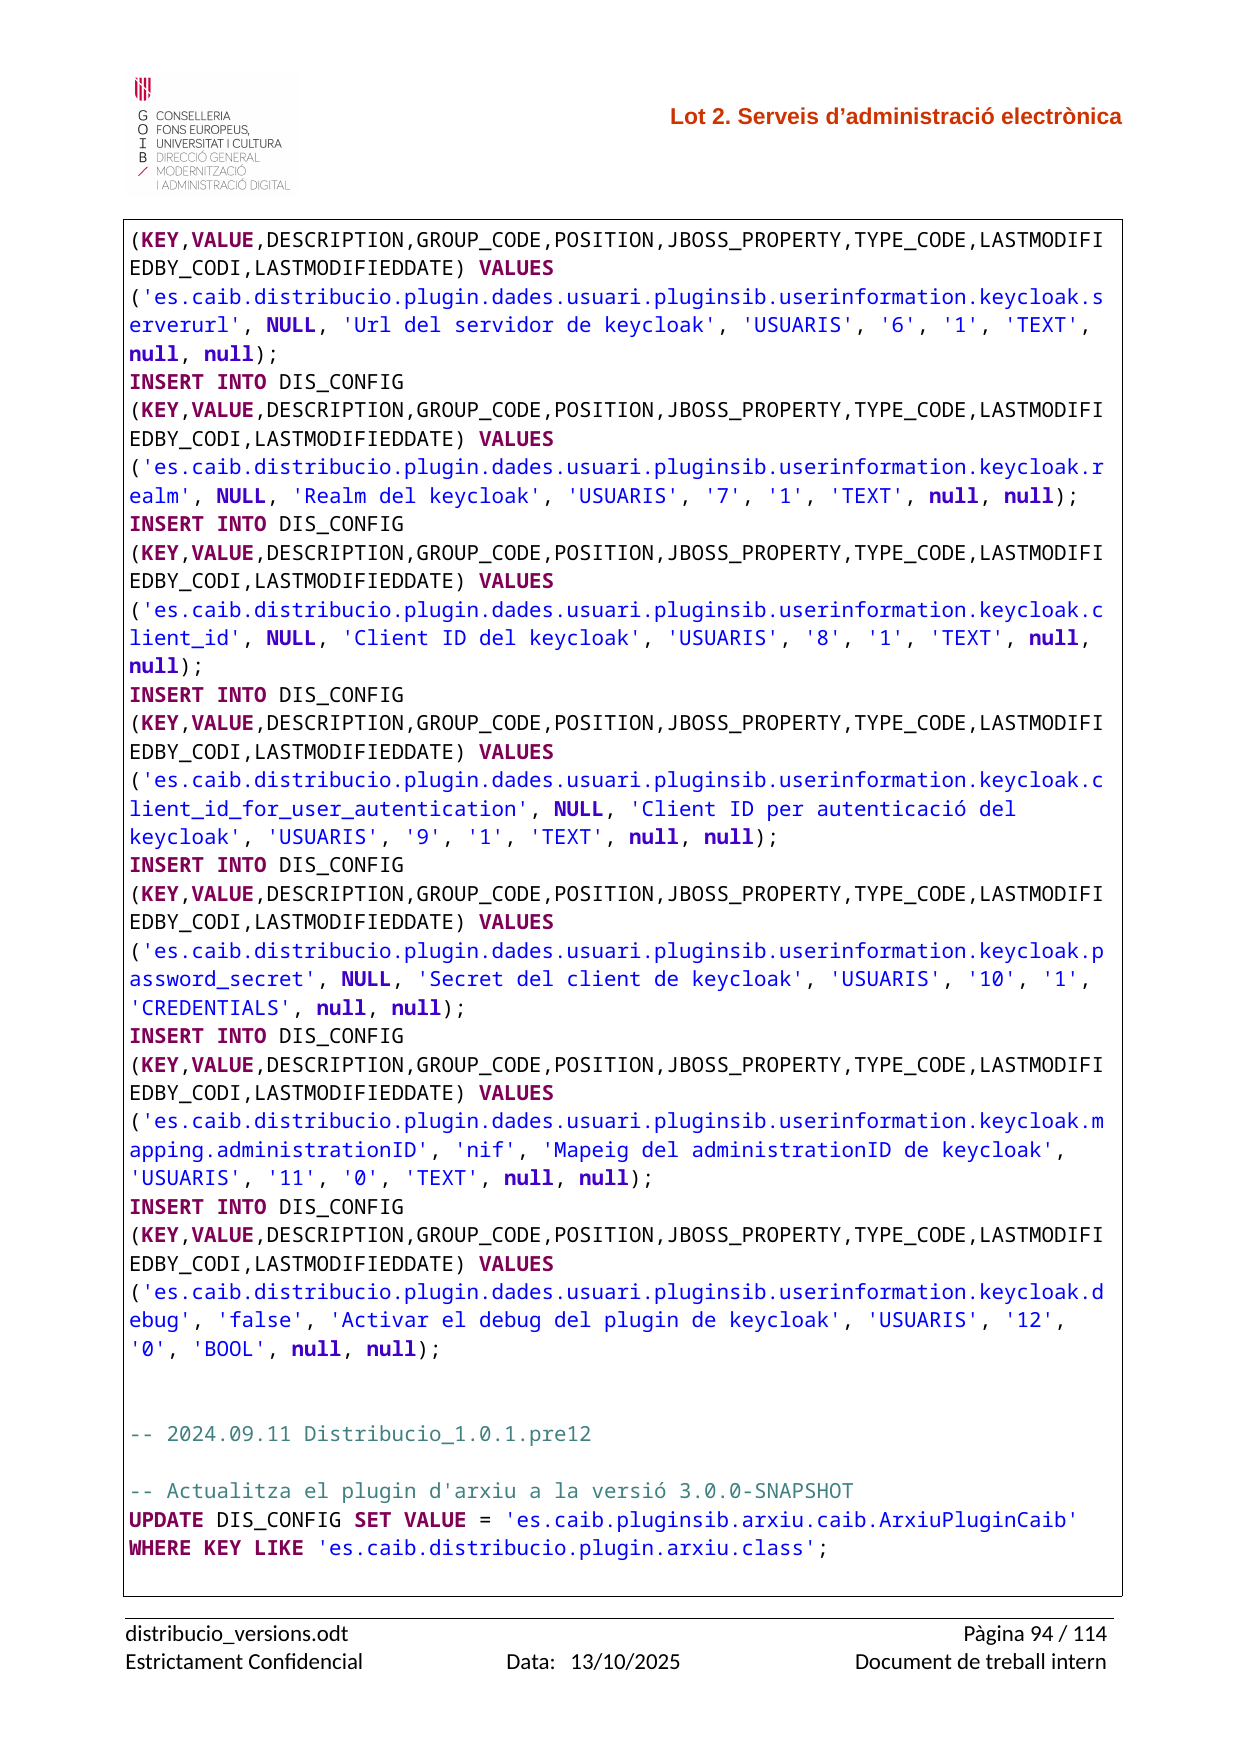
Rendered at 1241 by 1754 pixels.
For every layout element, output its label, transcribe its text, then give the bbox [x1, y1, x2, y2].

table_header (KEY,VALUE,DESCRIPTION,GROUP_CODE,POSITION,JBOSS_PROPERTY,TYPE_CODE,LASTMODIFIEDBY_CODI,LASTMODIFIEDDATE) VALUES ('es.caib.distribucio.plugin.dades.usuari.pluginsib.userinformation.keycloak.serverurl', NULL, 'Url del servidor de keycloak', 'USUARIS', '6', '1', 'TEXT', null, null); INSERT INTO DIS_CONFIG (KEY,VALUE,DESCRIPTION,GROUP_CODE,POSITION,JBOSS_PROPERTY,TYPE_CODE,LASTMODIFIEDBY_CODI,LASTMODIFIEDDATE) VALUES ('es.caib.distribucio.plugin.dades.usuari.pluginsib.userinformation.keycloak.realm', NULL, 'Realm del keycloak', 'USUARIS', '7', '1', 'TEXT', null, null); INSERT INTO DIS_CONFIG (KEY,VALUE,DESCRIPTION,GROUP_CODE,POSITION,JBOSS_PROPERTY,TYPE_CODE,LASTMODIFIEDBY_CODI,LASTMODIFIEDDATE) VALUES ('es.caib.distribucio.plugin.dades.usuari.pluginsib.userinformation.keycloak.client_id', NULL, 'Client ID del keycloak', 'USUARIS', '8', '1', 'TEXT', null, null); INSERT INTO DIS_CONFIG (KEY,VALUE,DESCRIPTION,GROUP_CODE,POSITION,JBOSS_PROPERTY,TYPE_CODE,LASTMODIFIEDBY_CODI,LASTMODIFIEDDATE) VALUES ('es.caib.distribucio.plugin.dades.usuari.pluginsib.userinformation.keycloak.client_id_for_user_autentication', NULL, 'Client ID per autenticació del keycloak', 'USUARIS', '9', '1', 'TEXT', null, null); INSERT INTO DIS_CONFIG (KEY,VALUE,DESCRIPTION,GROUP_CODE,POSITION,JBOSS_PROPERTY,TYPE_CODE,LASTMODIFIEDBY_CODI,LASTMODIFIEDDATE) VALUES ('es.caib.distribucio.plugin.dades.usuari.pluginsib.userinformation.keycloak.password_secret', NULL, 'Secret del client de keycloak', 'USUARIS', '10', '1', 'CREDENTIALS', null, null); INSERT INTO DIS_CONFIG (KEY,VALUE,DESCRIPTION,GROUP_CODE,POSITION,JBOSS_PROPERTY,TYPE_CODE,LASTMODIFIEDBY_CODI,LASTMODIFIEDDATE) VALUES ('es.caib.distribucio.plugin.dades.usuari.pluginsib.userinformation.keycloak.mapping.administrationID', 'nif', 'Mapeig del administrationID de keycloak', 'USUARIS', '11', '0', 'TEXT', null, null); INSERT INTO DIS_CONFIG (KEY,VALUE,DESCRIPTION,GROUP_CODE,POSITION,JBOSS_PROPERTY,TYPE_CODE,LASTMODIFIEDBY_CODI,LASTMODIFIEDDATE) VALUES ('es.caib.distribucio.plugin.dades.usuari.pluginsib.userinformation.keycloak.debug', 'false', 'Activar el debug del plugin de keycloak', 'USUARIS', '12', '0', 'BOOL', null, null); -- 2024.09.11 Distribucio_1.0.1.pre12 -- Actualitza el plugin d'arxiu a la versió 3.0.0-SNAPSHOT UPDATE DIS_CONFIG SET VALUE = 'es.caib.pluginsib.arxiu.caib.ArxiuPluginCaib' WHERE KEY LIKE 'es.caib.distribucio.plugin.arxiu.class'; [124, 220, 1122, 1596]
picture [126, 70, 299, 197]
